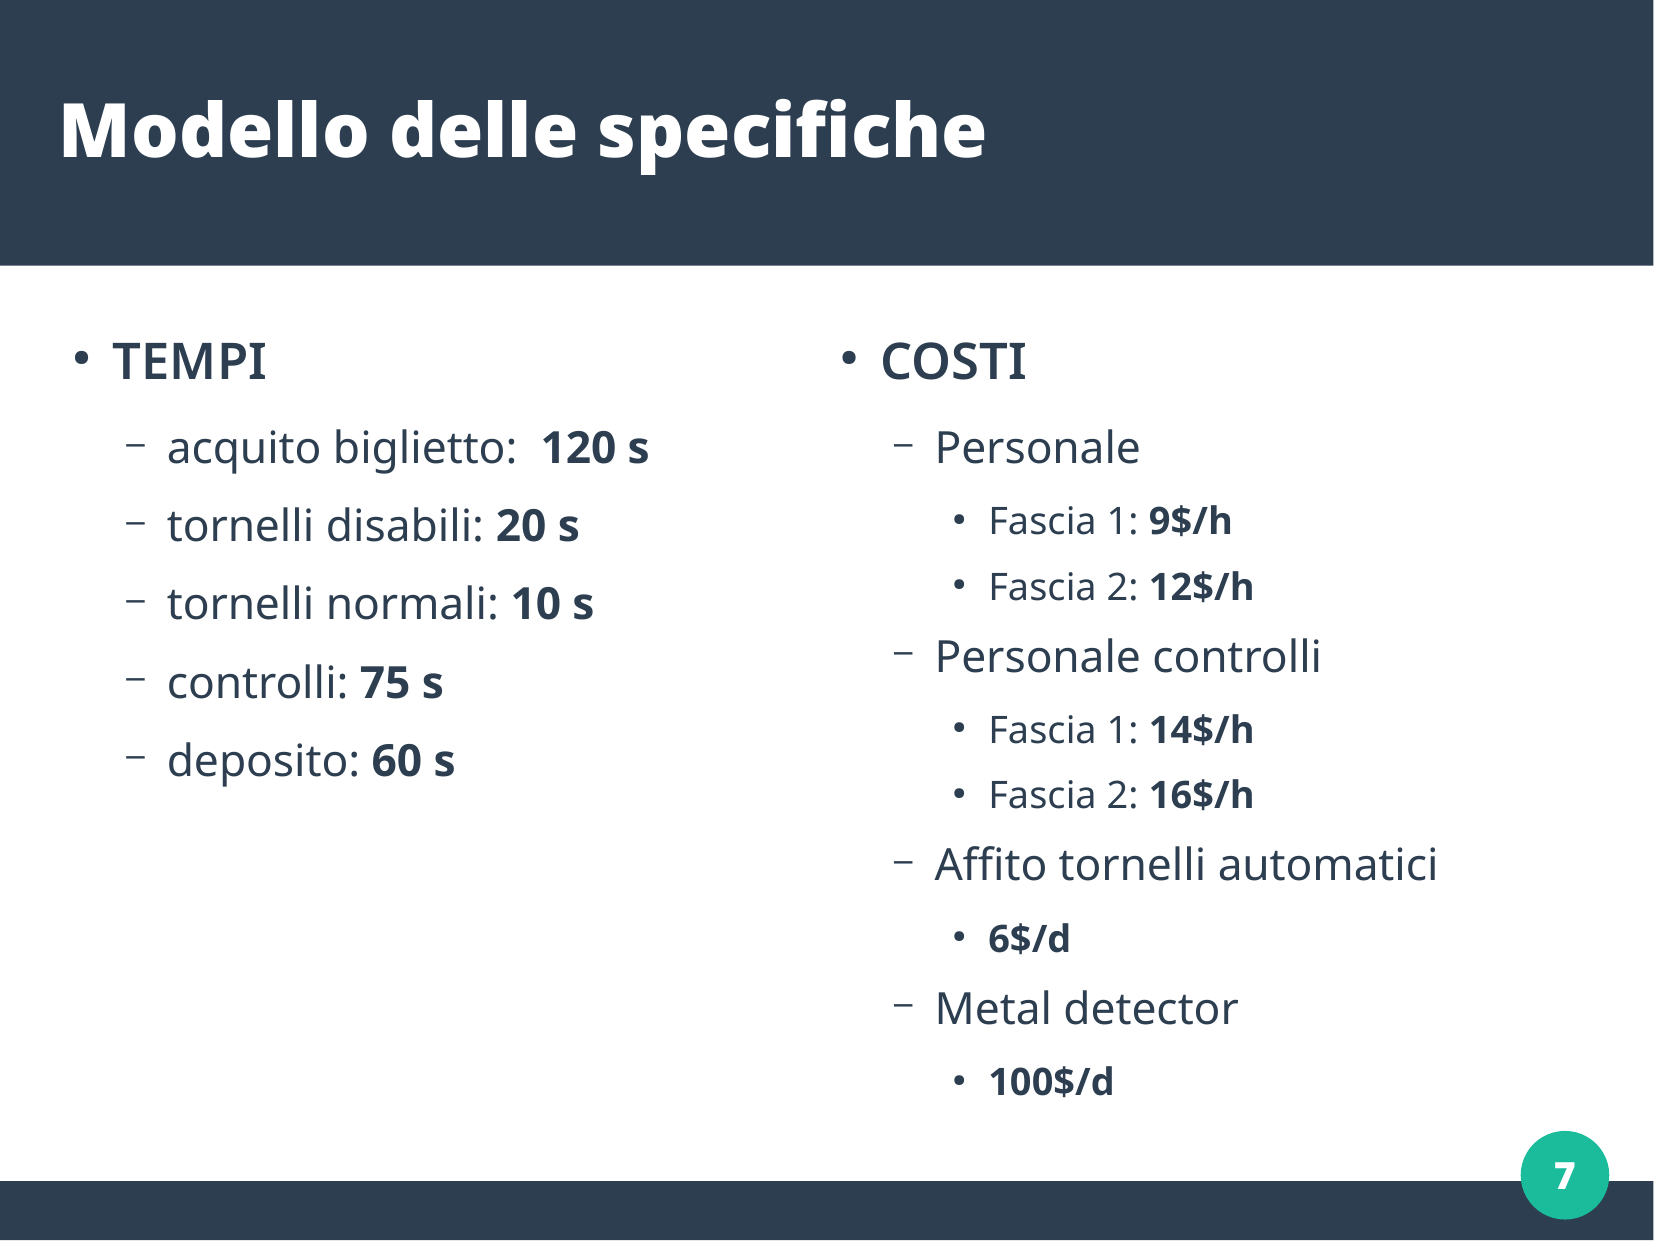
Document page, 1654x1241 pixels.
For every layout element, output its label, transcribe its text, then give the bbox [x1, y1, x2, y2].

list TEMPI acquito biglietto: 120 s tornelli disabili: 20 s tornelli normali: 10 s controlli: 75 s deposito: 60 s COSTI Personale Fascia 1: 9$/h Fascia 2: 12$/h Personale controlli Fascia 1: 14$/h Fascia 2: 16$/h Affito tornelli automatici 6$/d Metal detector 100$/d [59, 324, 1595, 1152]
title Modello delle specifiche [59, 49, 1595, 207]
